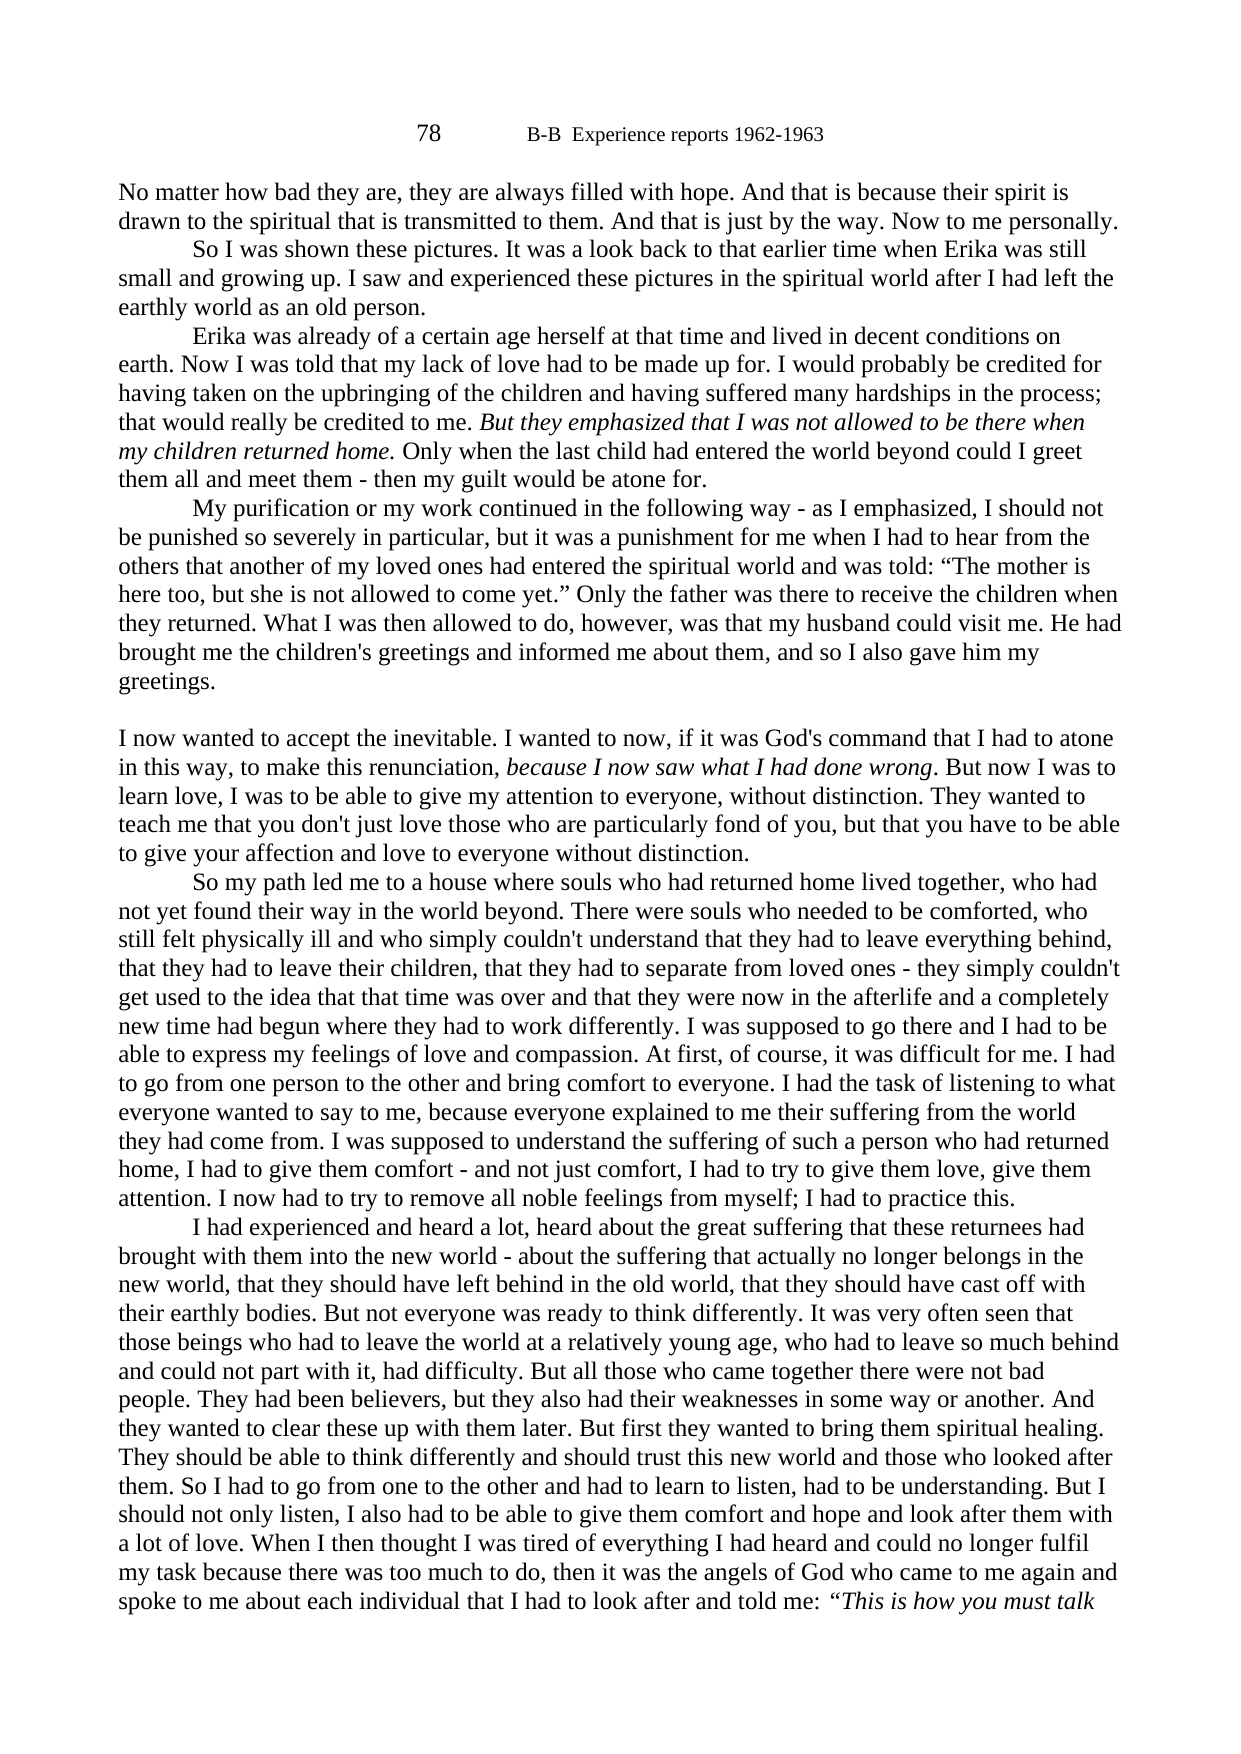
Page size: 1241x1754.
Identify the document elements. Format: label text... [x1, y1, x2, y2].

text Erika was already of a certain age herself at that time and lived in decent conditions on earth. Now I was told that my lack of love had to be made up for. I would probably be credited for having taken on the upbringing of the children and having suffered many hardships in the process; that would really be credited to me. But they emphasized that I was not allowed to be there when my children returned home. Only when the last child had entered the world beyond could I greet them all and meet them - then my guilt would be atone for. [118, 321, 1122, 493]
text My purification or my work continued in the following way - as I emphasized, I should not be punished so severely in particular, but it was a punishment for me when I had to hear from the others that another of my loved ones had entered the spiritual world and was told: “The mother is here too, but she is not allowed to come yet.” Only the father was there to receive the children when they returned. What I was then allowed to do, however, was that my husband could visit me. He had brought me the children's greetings and informed me about them, and so I also gave him my greetings. [118, 493, 1122, 694]
text So my path led me to a house where souls who had returned home lived together, who had not yet found their way in the world beyond. There were souls who needed to be comforted, who still felt physically ill and who simply couldn't understand that they had to leave everything behind, that they had to leave their children, that they had to separate from loved ones - they simply couldn't get used to the idea that that time was over and that they were now in the afterlife and a completely new time had begun where they had to work differently. I was supposed to go there and I had to be able to express my feelings of love and compassion. At first, of course, it was difficult for me. I had to go from one person to the other and bring comfort to everyone. I had the task of listening to what everyone wanted to say to me, because everyone explained to me their suffering from the world they had come from. I was supposed to understand the suffering of such a person who had returned home, I had to give them comfort - and not just comfort, I had to try to give them love, give them attention. I now had to try to remove all noble feelings from myself; I had to practice this. [118, 867, 1122, 1212]
text I now wanted to accept the inevitable. I wanted to now, if it was God's command that I had to atone in this way, to make this renunciation, because I now saw what I had done wrong. But now I was to learn love, I was to be able to give my attention to everyone, without distinction. They wanted to teach me that you don't just love those who are particularly fond of you, but that you have to be able to give your affection and love to everyone without distinction. [118, 723, 1122, 867]
text No matter how bad they are, they are always filled with hope. And that is because their spirit is drawn to the spiritual that is transmitted to them. And that is just by the way. Now to me personally. So I was shown these pictures. It was a look back to that earlier time when Erika was still small and growing up. I saw and experienced these pictures in the spiritual world after I had left the earthly world as an old person. [118, 177, 1122, 321]
text I had experienced and heard a lot, heard about the great suffering that these returnees had brought with them into the new world - about the suffering that actually no longer belongs in the new world, that they should have left behind in the old world, that they should have cast off with their earthly bodies. But not everyone was ready to think differently. It was very often seen that those beings who had to leave the world at a relatively young age, who had to leave so much behind and could not part with it, had difficulty. But all those who came together there were not bad people. They had been believers, but they also had their weaknesses in some way or another. And they wanted to clear these up with them later. But first they wanted to bring them spiritual healing. They should be able to think differently and should trust this new world and those who looked after them. So I had to go from one to the other and had to learn to listen, had to be understanding. But I should not only listen, I also had to be able to give them comfort and hope and look after them with a lot of love. When I then thought I was tired of everything I had heard and could no longer fulfil my task because there was too much to do, then it was the angels of God who came to me again and spoke to me about each individual that I had to look after and told me: “This is how you must talk [118, 1212, 1122, 1614]
